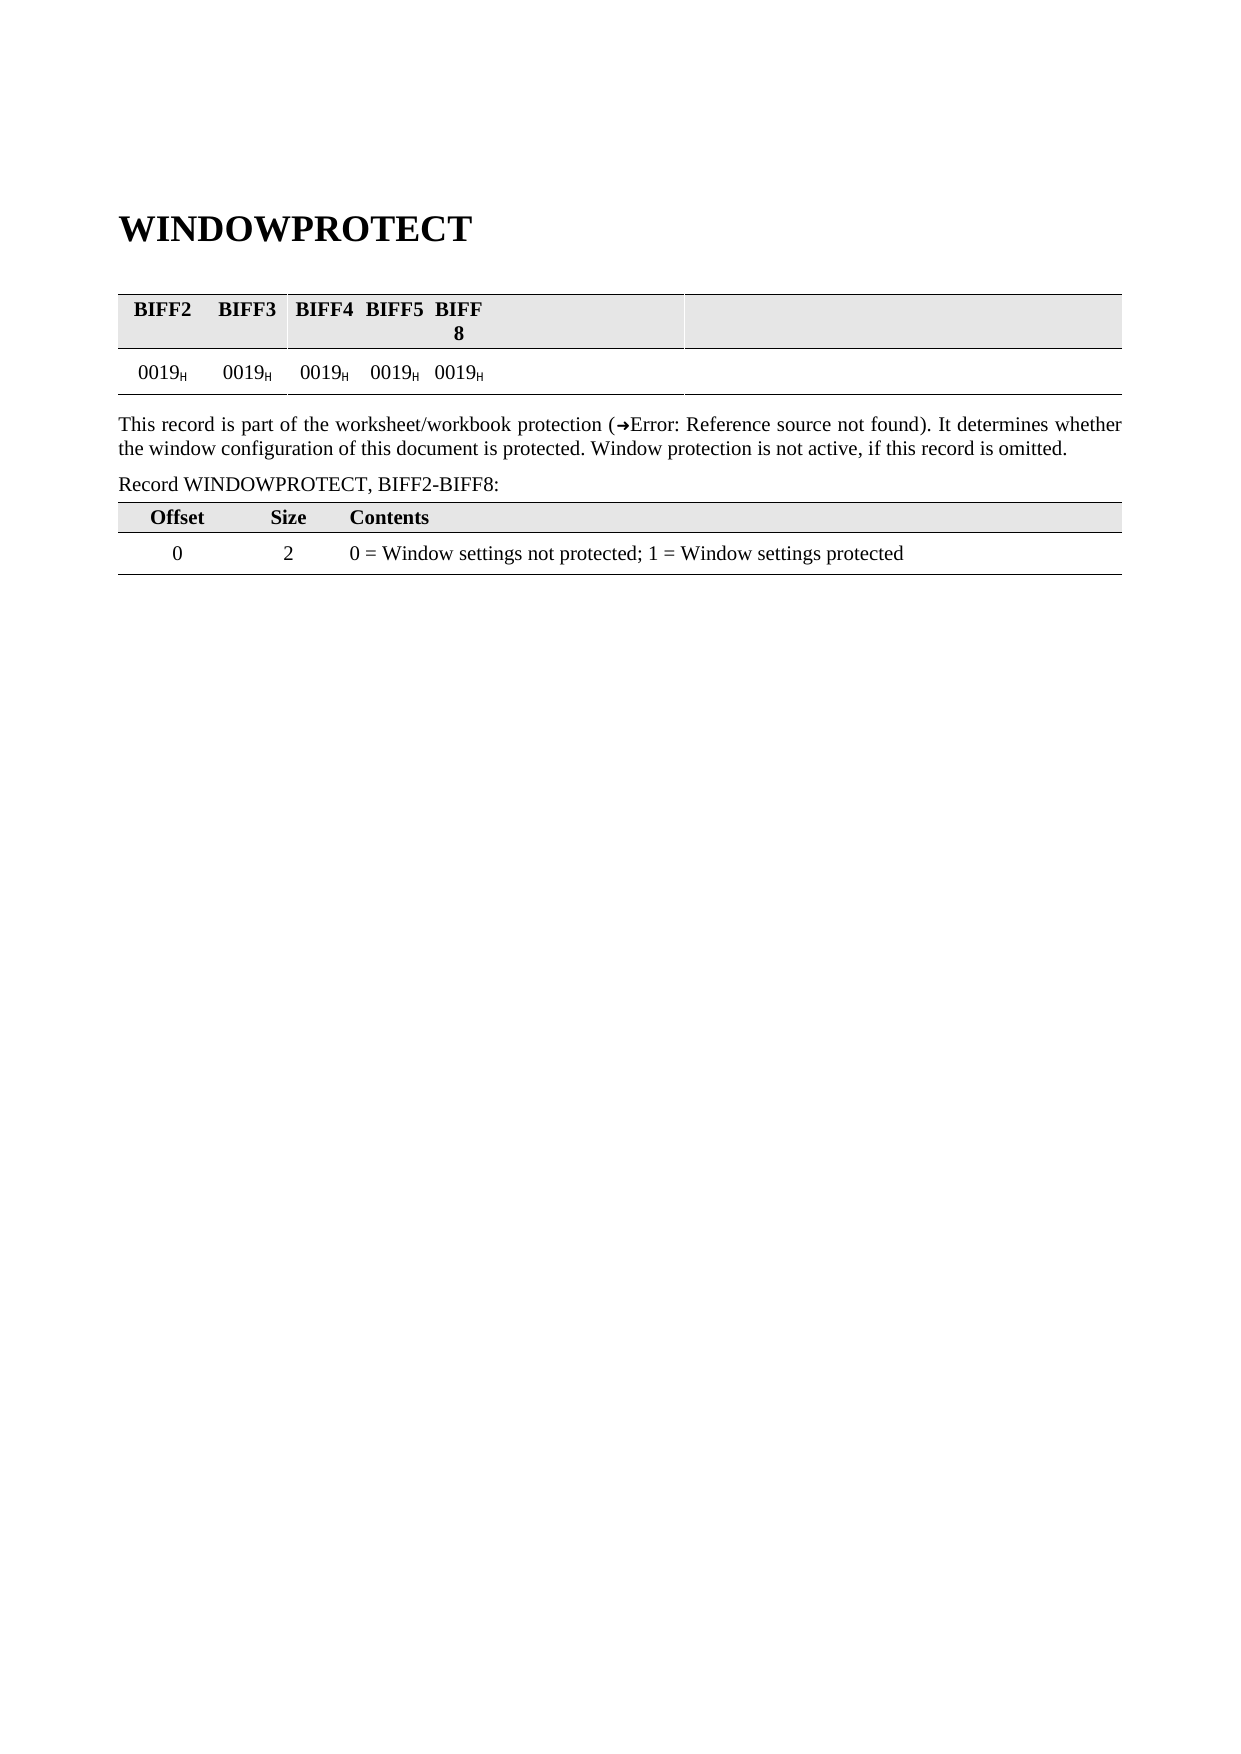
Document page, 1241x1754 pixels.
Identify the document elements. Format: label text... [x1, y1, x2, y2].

table_cell [545, 349, 596, 394]
table_cell 0019H [288, 349, 361, 394]
table_header BIFF4 [288, 295, 361, 348]
table_header [489, 295, 545, 348]
table_header Size [236, 503, 340, 532]
table_cell [685, 349, 1122, 394]
table_cell [489, 349, 545, 394]
table_header BIFF5 [361, 295, 428, 348]
table_header [596, 295, 642, 348]
table_cell 0019H [118, 349, 207, 394]
table_header Offset [118, 503, 236, 532]
table_header [545, 295, 596, 348]
table_header BIFF3 [207, 295, 287, 348]
table_cell 0019H [428, 349, 489, 394]
table_header [642, 295, 684, 348]
table_header [685, 295, 1122, 348]
table_cell [642, 349, 684, 394]
text This record is part of the worksheet/workbook protection (➜4.18). It determines whether the window configuration of this document is protected. Window protection is not active, if this record is omitted. [118, 412, 1122, 460]
subtitle WINDOWPROTECT [118, 207, 1122, 250]
table_header BIFF2 [118, 295, 207, 348]
table_cell 0 = Window settings not protected; 1 = Window settings protected [340, 533, 1122, 574]
table_header Contents [340, 503, 1122, 532]
table_cell 0 [118, 533, 236, 574]
table_cell 0019H [361, 349, 428, 394]
table_header BIFF8 [428, 295, 489, 348]
text Record WINDOWPROTECT, BIFF2-BIFF8: [118, 472, 1122, 496]
table_cell [596, 349, 642, 394]
table_cell 2 [236, 533, 340, 574]
table_cell 0019H [207, 349, 287, 394]
